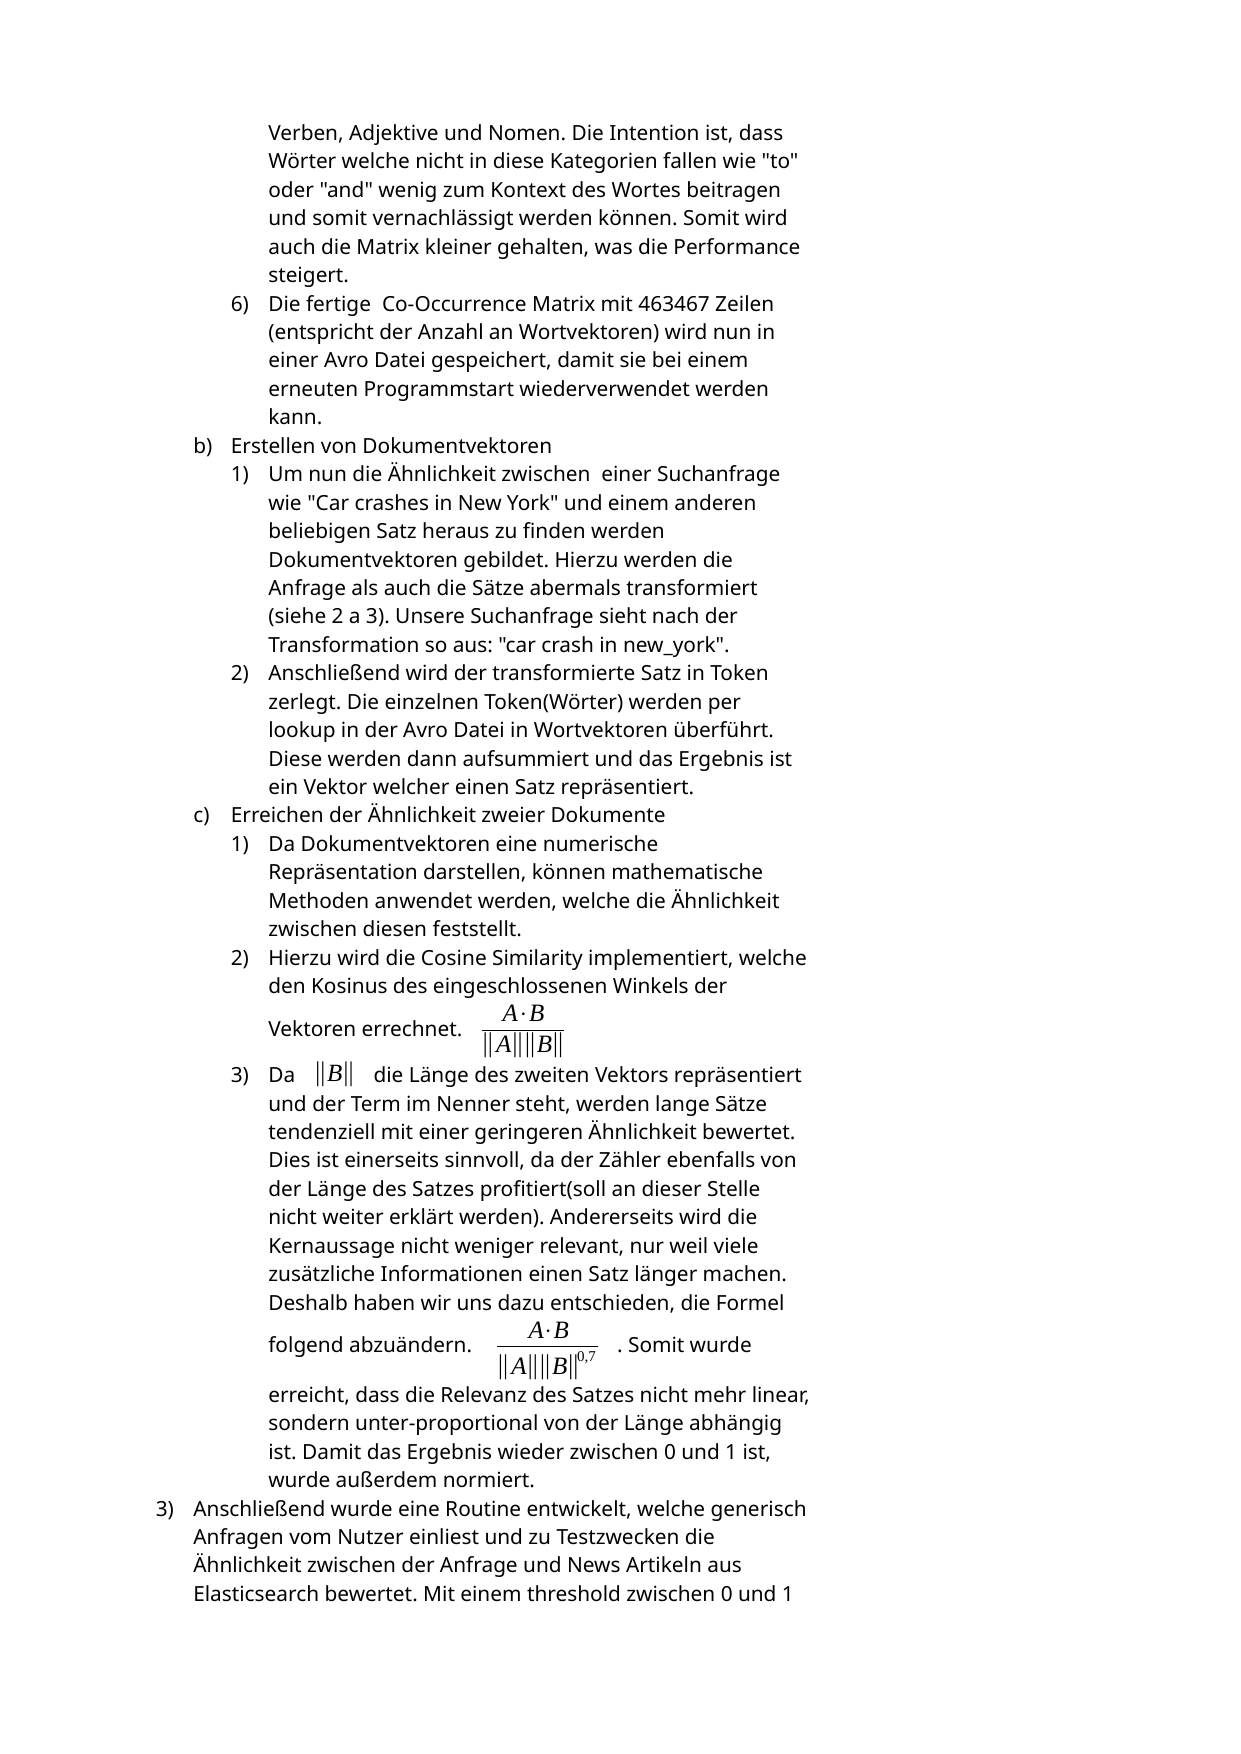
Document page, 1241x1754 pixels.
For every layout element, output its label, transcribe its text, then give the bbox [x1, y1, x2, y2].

list Anschließend wurde eine Routine entwickelt, welche generisch Anfragen vom Nutzer einliest und zu Testzwecken die Ähnlichkeit zwischen der Anfrage und News Artikeln aus Elasticsearch bewertet. Mit einem threshold zwischen 0 und 1 [156, 1494, 812, 1607]
list Da Dokumentvektoren eine numerische Repräsentation darstellen, können mathematische Methoden anwendet werden, welche die Ähnlichkeit zwischen diesen feststellt. [231, 829, 812, 943]
list Hierzu wird die Cosine Similarity implementiert, welche den Kosinus des eingeschlossenen Winkels der Vektoren errechnet. [231, 943, 812, 1060]
list Anschließend wird der transformierte Satz in Token zerlegt. Die einzelnen Token(Wörter) werden per lookup in der Avro Datei in Wortvektoren überführt. Diese werden dann aufsummiert und das Ergebnis ist ein Vektor welcher einen Satz repräsentiert. [231, 658, 812, 801]
list Verben, Adjektive und Nomen. Die Intention ist, dass Wörter welche nicht in diese Kategorien fallen wie "to" oder "and" wenig zum Kontext des Wortes beitragen und somit vernachlässigt werden können. Somit wird auch die Matrix kleiner gehalten, was die Performance steigert. [231, 118, 812, 289]
list Erreichen der Ähnlichkeit zweier Dokumente [193, 801, 812, 829]
list Um nun die Ähnlichkeit zwischen einer Suchanfrage wie "Car crashes in New York" und einem anderen beliebigen Satz heraus zu finden werden Dokumentvektoren gebildet. Hierzu werden die Anfrage als auch die Sätze abermals transformiert (siehe 2 a 3). Unsere Suchanfrage sieht nach der Transformation so aus: "car crash in new_york". [231, 459, 812, 658]
list Erstellen von Dokumentvektoren [193, 431, 812, 459]
list Dadie Länge des zweiten Vektors repräsentiert und der Term im Nenner steht, werden lange Sätze tendenziell mit einer geringeren Ähnlichkeit bewertet. Dies ist einerseits sinnvoll, da der Zähler ebenfalls von der Länge des Satzes profitiert(soll an dieser Stelle nicht weiter erklärt werden). Andererseits wird die Kernaussage nicht weniger relevant, nur weil viele zusätzliche Informationen einen Satz länger machen. Deshalb haben wir uns dazu entschieden, die Formel folgend abzuändern. . Somit wurde erreicht, dass die Relevanz des Satzes nicht mehr linear, sondern unter-proportional von der Länge abhängig ist. Damit das Ergebnis wieder zwischen 0 und 1 ist, wurde außerdem normiert. [231, 1060, 812, 1494]
list Die fertige Co-Occurrence Matrix mit 463467 Zeilen (entspricht der Anzahl an Wortvektoren) wird nun in einer Avro Datei gespeichert, damit sie bei einem erneuten Programmstart wiederverwendet werden kann. [231, 289, 812, 431]
